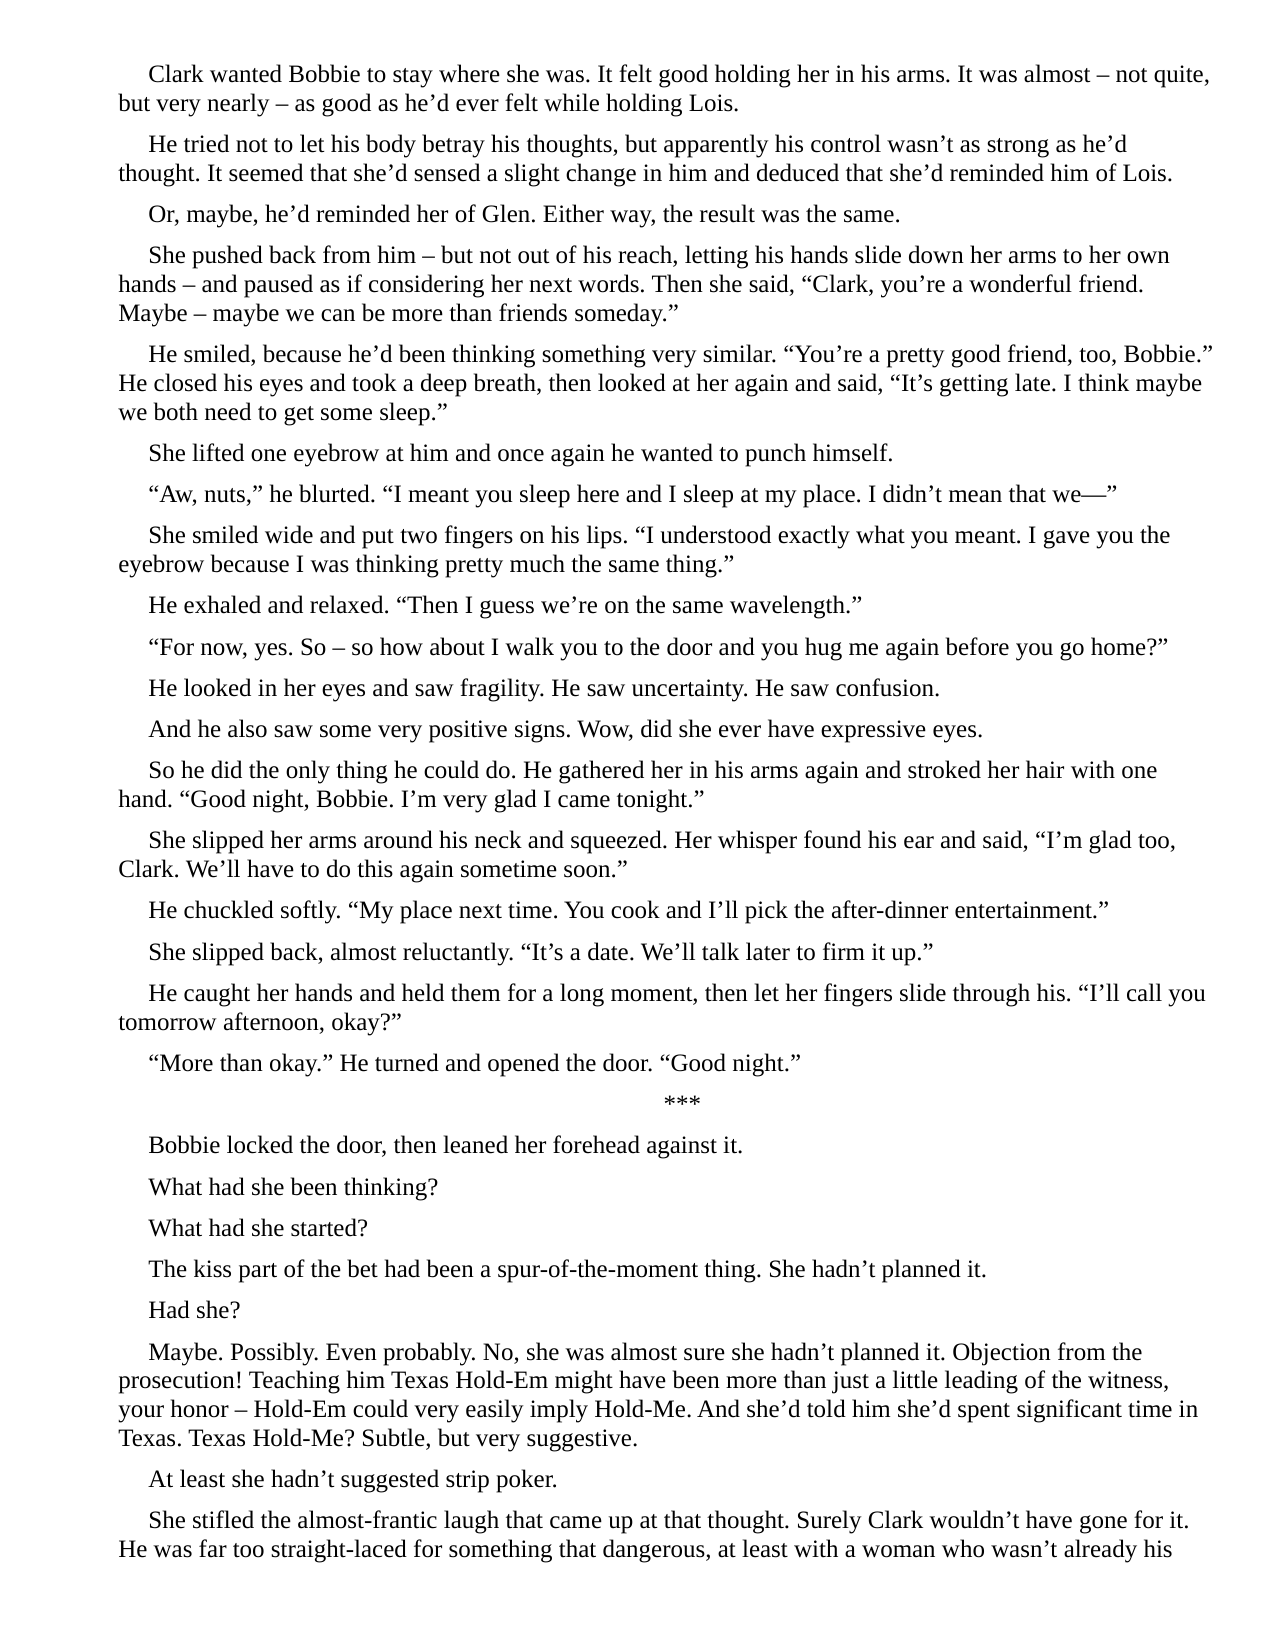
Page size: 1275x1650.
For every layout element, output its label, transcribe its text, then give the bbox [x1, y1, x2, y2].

text She pushed back from him – but not out of his reach, letting his hands slide down her arms to her own hands – and paused as if considering her next words. Then she said, “Clark, you’re a wonderful friend. Maybe – maybe we can be more than friends someday.” [118, 240, 1216, 327]
text Maybe. Possibly. Even probably. No, she was almost sure she hadn’t planned it. Objection from the prosecution! Teaching him Texas Hold-Em might have been more than just a little leading of the witness, your honor – Hold-Em could very easily imply Hold-Me. And she’d told him she’d spent significant time in Texas. Texas Hold-Me? Subtle, but very suggestive. [118, 1337, 1216, 1452]
text He looked in her eyes and saw fragility. He saw uncertainty. He saw confusion. [118, 673, 1216, 702]
text At least she hadn’t suggested strip poker. [118, 1464, 1216, 1493]
text *** [118, 1089, 1216, 1118]
text He chuckled softly. “My place next time. You cook and I’ll pick the after-dinner entertainment.” [118, 895, 1216, 924]
text The kiss part of the bet had been a spur-of-the-moment thing. She hadn’t planned it. [118, 1254, 1216, 1283]
text “For now, yes. So – so how about I walk you to the door and you hug me again before you go home?” [118, 632, 1216, 660]
text He caught her hands and held them for a long moment, then let her fingers slide through his. “I’ll call you tomorrow afternoon, okay?” [118, 978, 1216, 1035]
text So he did the only thing he could do. He gathered her in his arms again and stroked her hair with one hand. “Good night, Bobbie. I’m very glad I came tonight.” [118, 755, 1216, 813]
text What had she been thinking? [118, 1172, 1216, 1200]
text He exhaled and relaxed. “Then I guess we’re on the same wavelength.” [118, 590, 1216, 619]
text He smiled, because he’d been thinking something very similar. “You’re a pretty good friend, too, Bobbie.” He closed his eyes and took a deep breath, then looked at her again and said, “It’s getting late. I think maybe we both need to get some sleep.” [118, 339, 1216, 425]
text And he also saw some very positive signs. Wow, did she ever have expressive eyes. [118, 714, 1216, 743]
text He tried not to let his body betray his thoughts, but apparently his control wasn’t as strong as he’d thought. It seemed that she’d sensed a slight change in him and deduced that she’d reminded him of Lois. [118, 129, 1216, 187]
text Had she? [118, 1295, 1216, 1324]
text Clark wanted Bobbie to stay where she was. It felt good holding her in his arms. It was almost – not quite, but very nearly – as good as he’d ever felt while holding Lois. [118, 59, 1216, 117]
text “Aw, nuts,” he blurted. “I meant you sleep here and I sleep at my place. I didn’t mean that we—” [118, 479, 1216, 508]
text What had she started? [118, 1213, 1216, 1242]
text Or, maybe, he’d reminded her of Glen. Either way, the result was the same. [118, 199, 1216, 228]
text “More than okay.” He turned and opened the door. “Good night.” [118, 1048, 1216, 1077]
text She smiled wide and put two fingers on his lips. “I understood exactly what you meant. I gave you the eyebrow because I was thinking pretty much the same thing.” [118, 520, 1216, 578]
text She stifled the almost-frantic laugh that came up at that thought. Surely Clark wouldn’t have gone for it. He was far too straight-laced for something that dangerous, at least with a woman who wasn’t already his [118, 1505, 1216, 1563]
text She lifted one eyebrow at him and once again he wanted to punch himself. [118, 438, 1216, 467]
text She slipped back, almost reluctantly. “It’s a date. We’ll talk later to firm it up.” [118, 937, 1216, 965]
text She slipped her arms around his neck and squeezed. Her whisper found his ear and said, “I’m glad too, Clark. We’ll have to do this again sometime soon.” [118, 825, 1216, 883]
text Bobbie locked the door, then leaned her forehead against it. [118, 1130, 1216, 1159]
